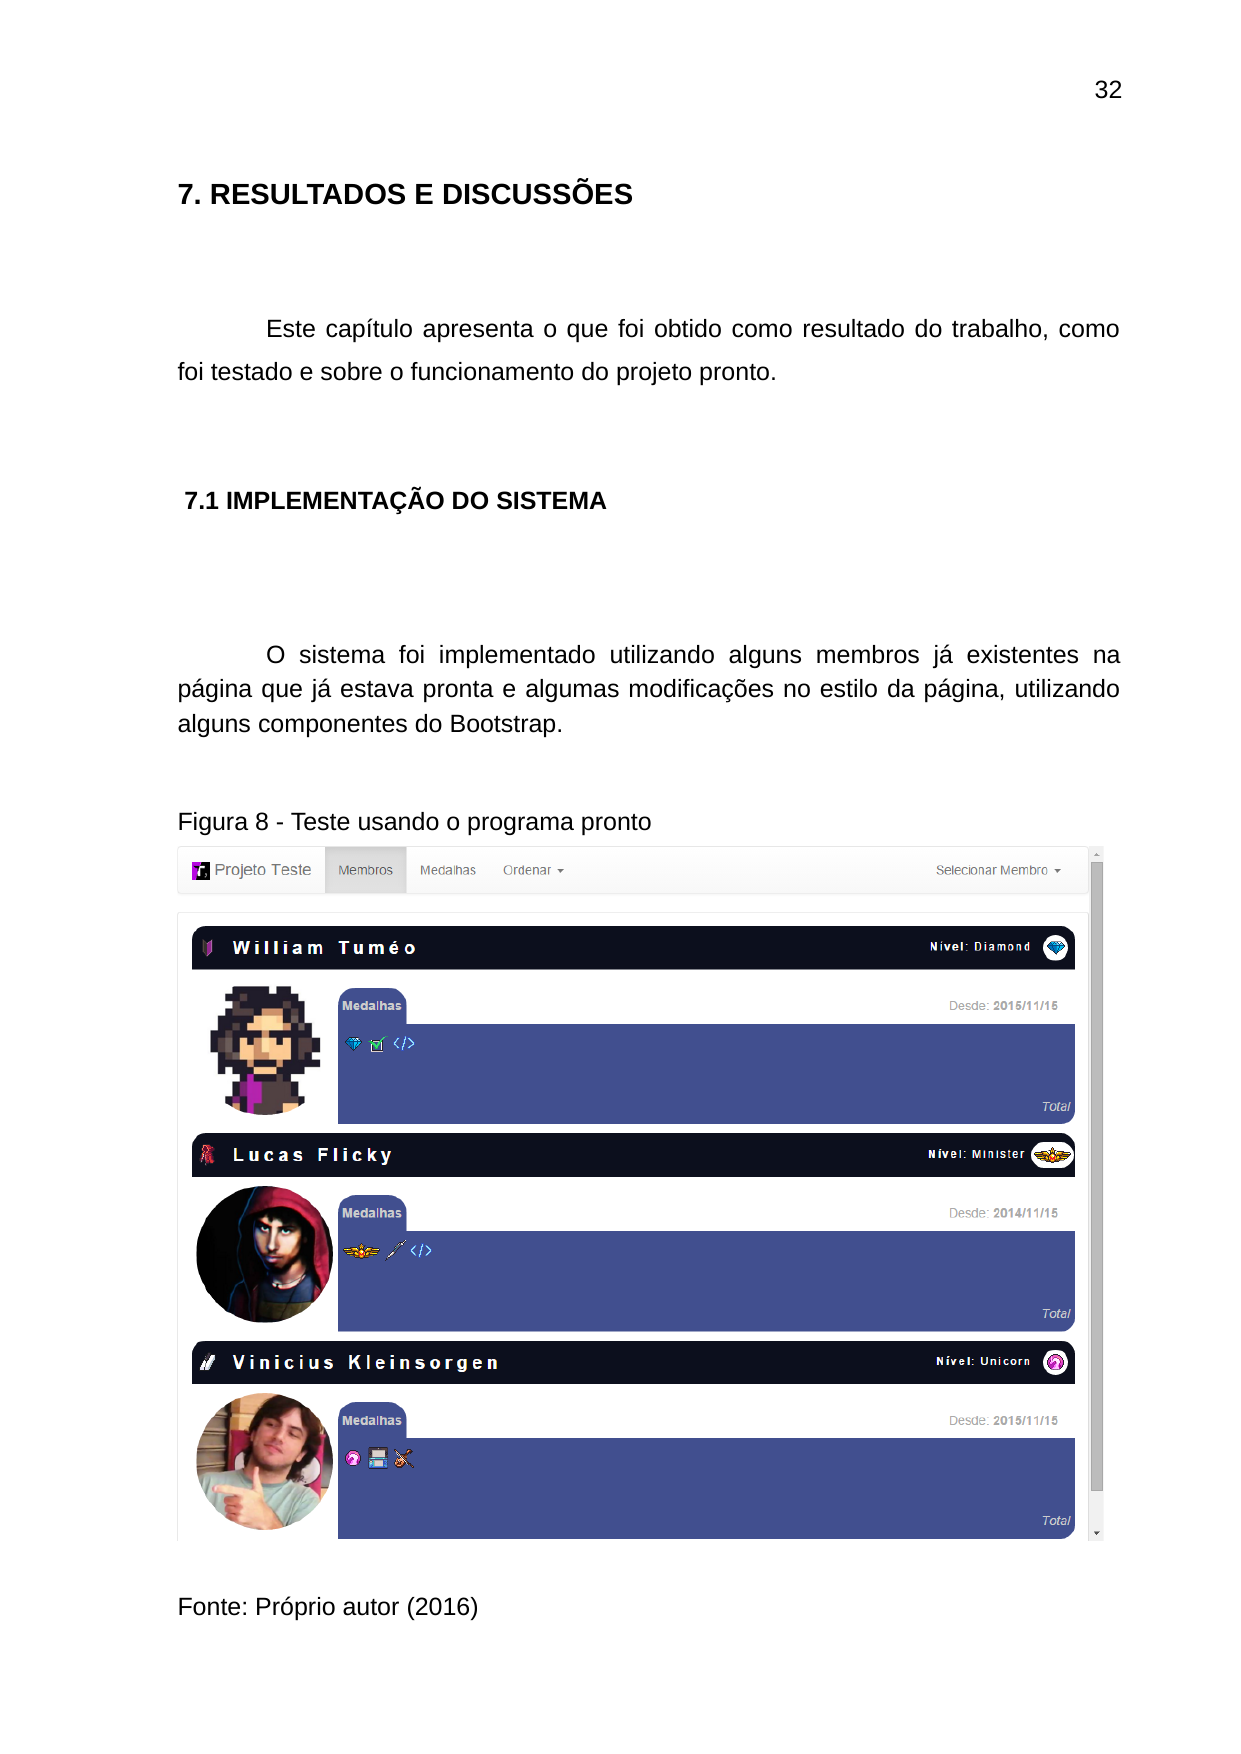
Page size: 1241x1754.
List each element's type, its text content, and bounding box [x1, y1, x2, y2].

subtitle IMPLEMENTAÇÃO DO SISTEMA [177, 486, 1122, 515]
text Este capítulo apresenta o que foi obtido como resultado do trabalho, como foi testado e sobre o funcionamento do projeto pronto. [177, 314, 1122, 386]
text Figura 8 - Teste usando o programa pronto [177, 807, 1122, 836]
text O sistema foi implementado utilizando alguns membros já existentes na página que já estava pronta e algumas modificações no estilo da página, utilizando alguns componentes do Bootstrap. [177, 640, 1122, 738]
subtitle RESULTADOS E DISCUSSÕES [177, 177, 1122, 211]
text Fonte: Próprio autor (2016) [177, 1592, 1122, 1621]
picture [177, 846, 1104, 1541]
